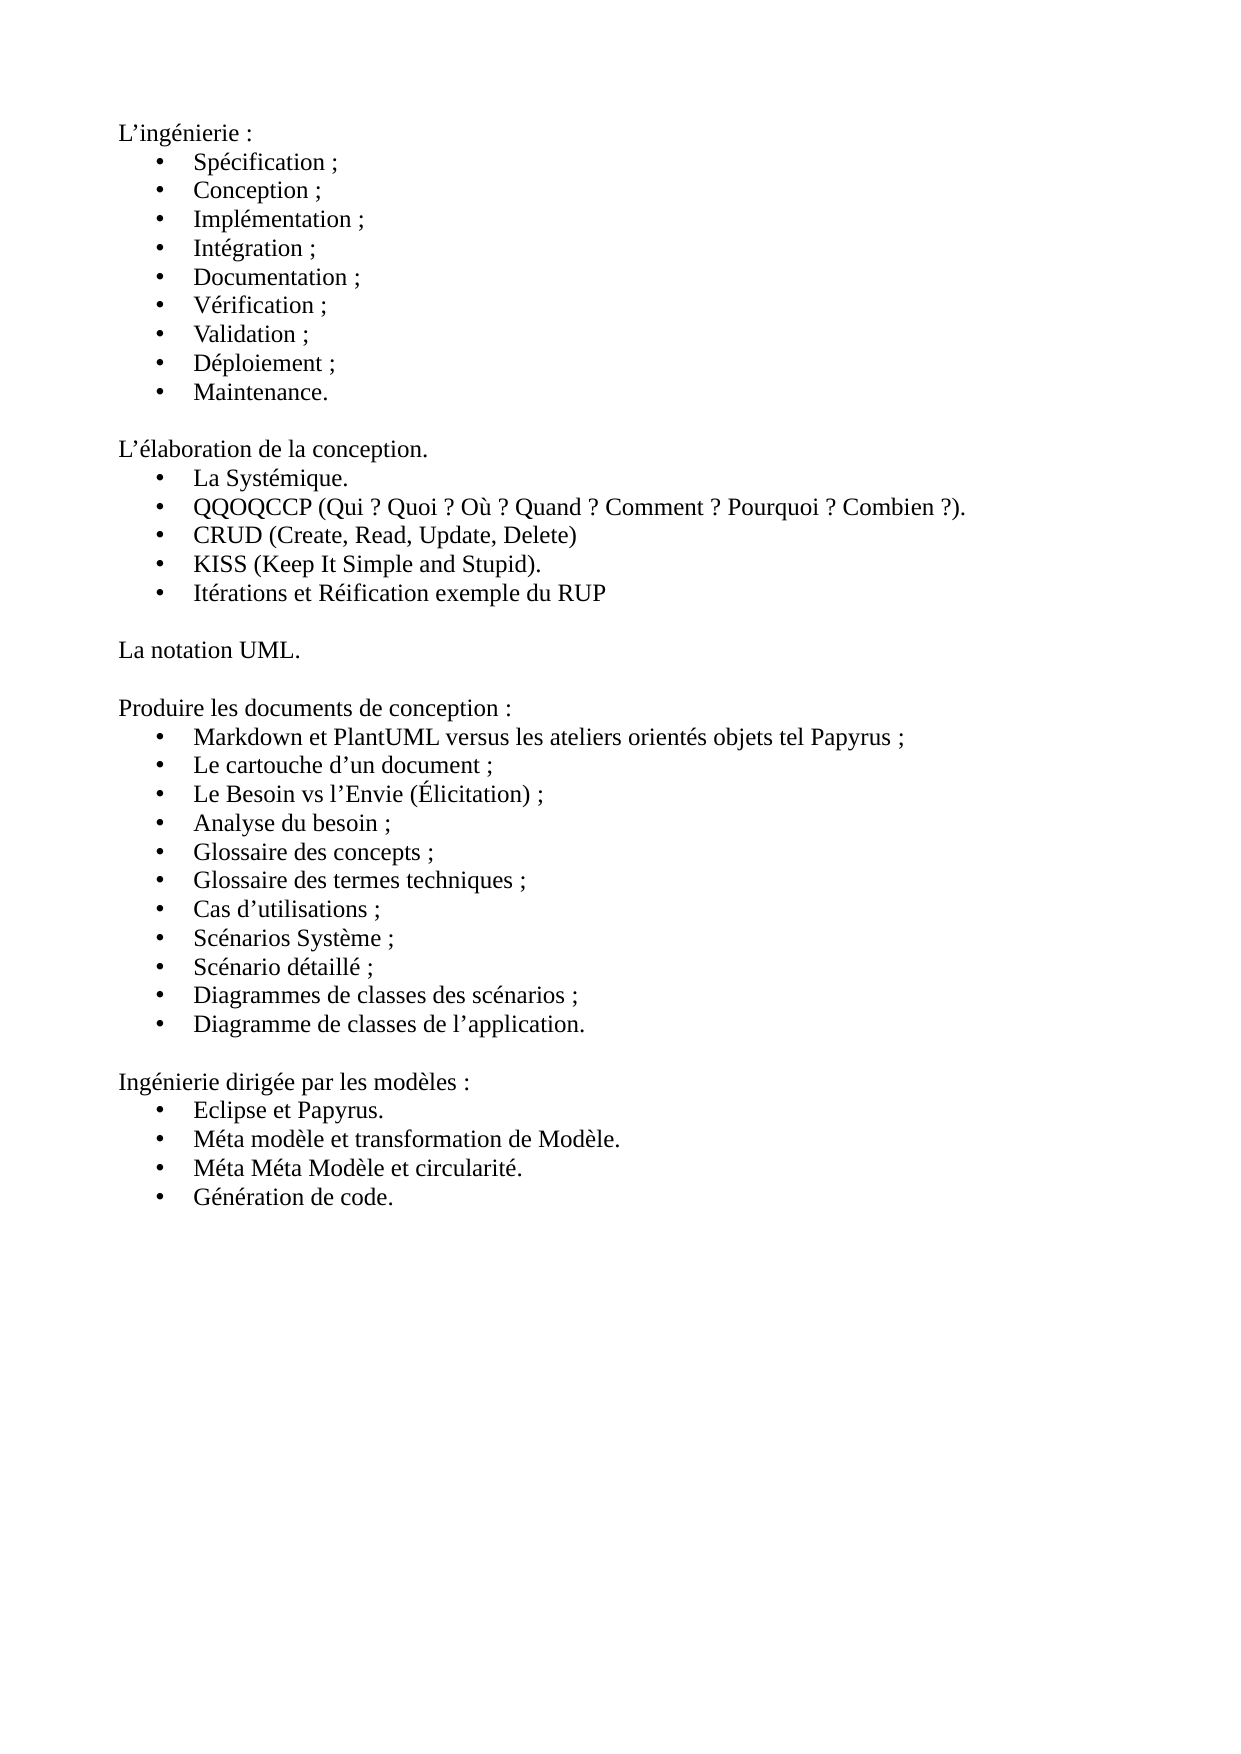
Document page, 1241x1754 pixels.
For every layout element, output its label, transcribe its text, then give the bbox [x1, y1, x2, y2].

list Scénarios Système ; [156, 923, 1122, 952]
list Analyse du besoin ; [156, 808, 1122, 837]
text L’élaboration de la conception. [118, 434, 1122, 463]
list Diagramme de classes de l’application. [156, 1009, 1122, 1038]
list Itérations et Réification exemple du RUP [156, 578, 1122, 607]
text Ingénierie dirigée par les modèles : [118, 1067, 1122, 1096]
list Validation ; [156, 319, 1122, 348]
list Glossaire des termes techniques ; [156, 866, 1122, 894]
list Génération de code. [156, 1182, 1122, 1211]
list Intégration ; [156, 233, 1122, 262]
list Vérification ; [156, 291, 1122, 319]
list Déploiement ; [156, 348, 1122, 377]
list Maintenance. [156, 377, 1122, 406]
list KISS (Keep It Simple and Stupid). [156, 549, 1122, 578]
list Markdown et PlantUML versus les ateliers orientés objets tel Papyrus ; [156, 722, 1122, 751]
list Eclipse et Papyrus. [156, 1096, 1122, 1124]
list Glossaire des concepts ; [156, 837, 1122, 866]
list La Systémique. [156, 463, 1122, 492]
list Méta modèle et transformation de Modèle. [156, 1124, 1122, 1153]
text L’ingénierie : [118, 118, 1122, 147]
list Le Besoin vs l’Envie (Élicitation) ; [156, 779, 1122, 808]
list Le cartouche d’un document ; [156, 751, 1122, 779]
list Cas d’utilisations ; [156, 894, 1122, 923]
list Diagrammes de classes des scénarios ; [156, 981, 1122, 1009]
list Implémentation ; [156, 204, 1122, 233]
list Documentation ; [156, 262, 1122, 291]
list QQOQCCP (Qui ? Quoi ? Où ? Quand ? Comment ? Pourquoi ? Combien ?). [156, 492, 1122, 521]
list Conception ; [156, 176, 1122, 204]
text Produire les documents de conception : [118, 693, 1122, 722]
list Méta Méta Modèle et circularité. [156, 1153, 1122, 1182]
list Spécification ; [156, 147, 1122, 176]
list Scénario détaillé ; [156, 952, 1122, 981]
list CRUD (Create, Read, Update, Delete) [156, 521, 1122, 549]
text La notation UML. [118, 636, 1122, 664]
